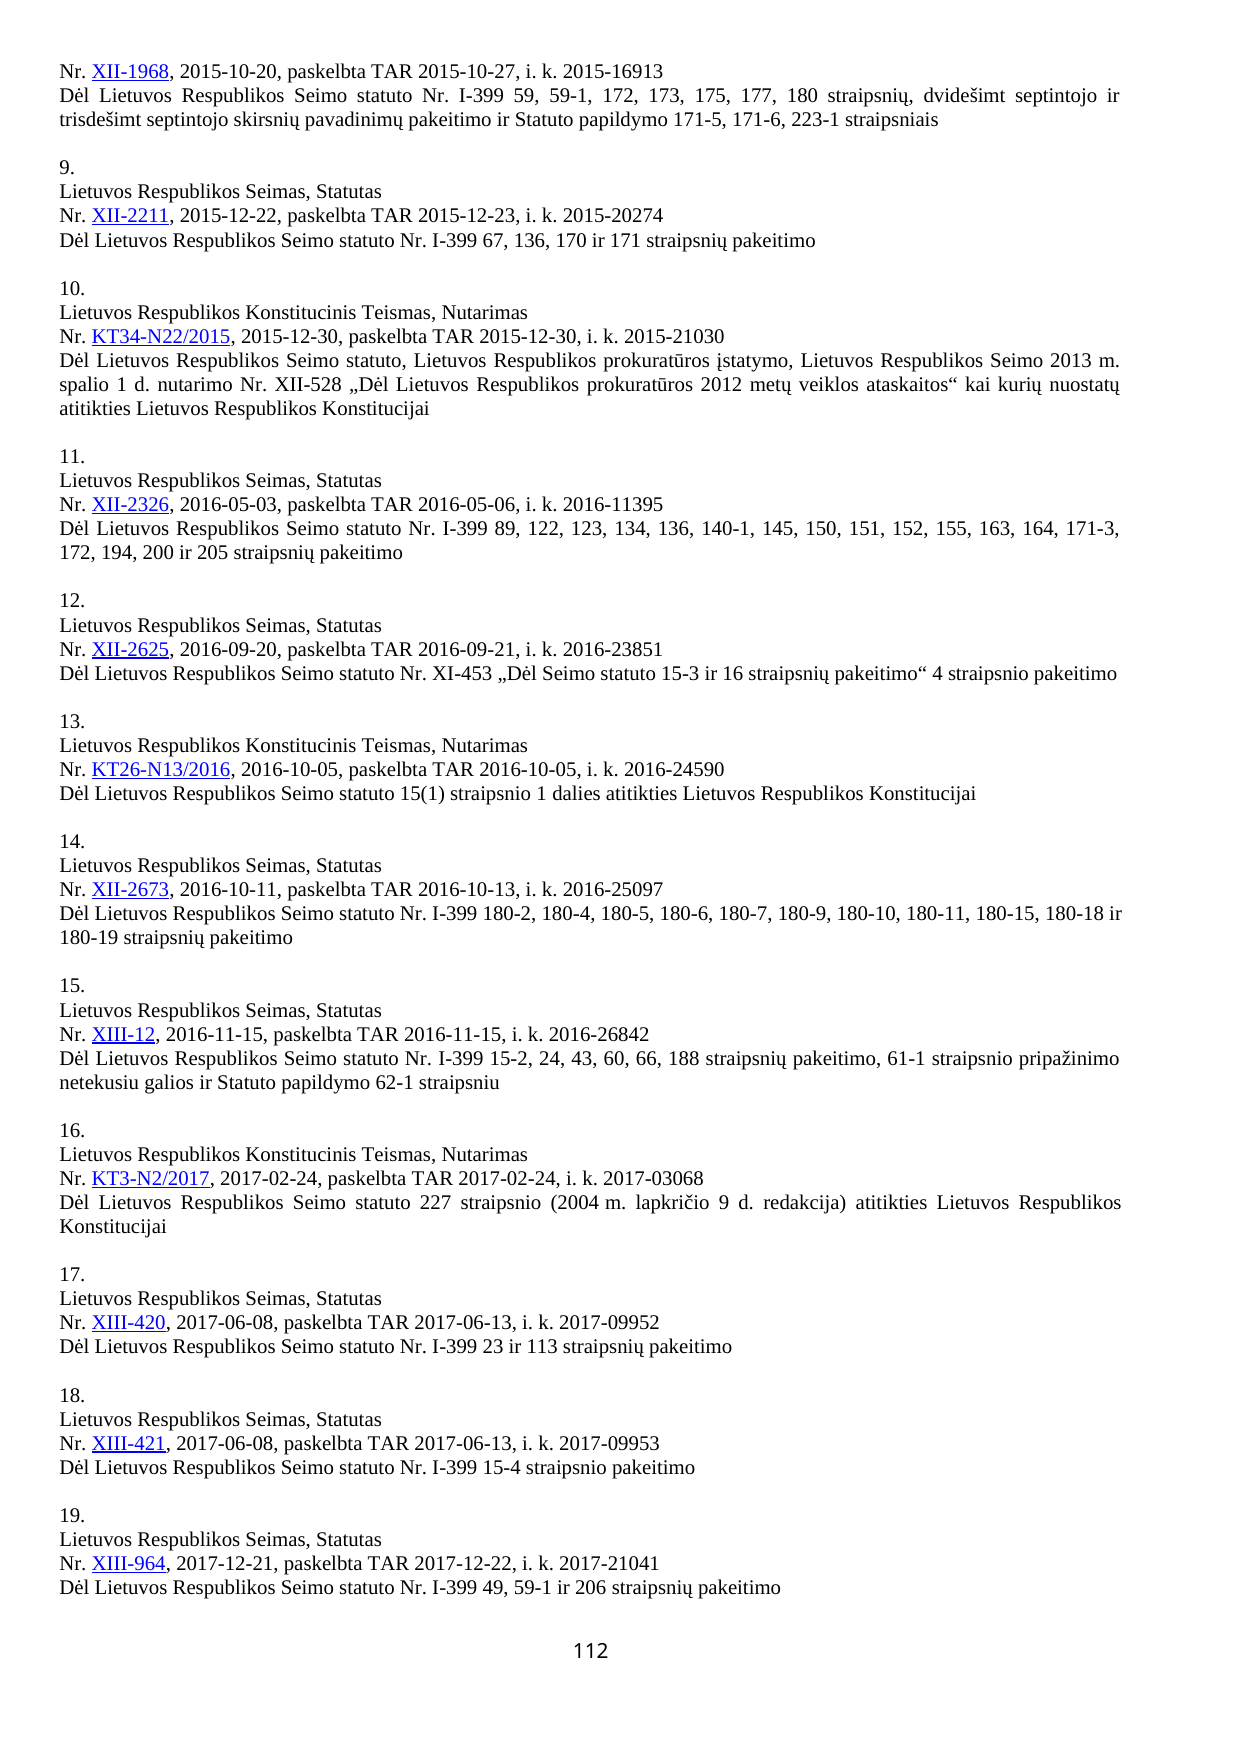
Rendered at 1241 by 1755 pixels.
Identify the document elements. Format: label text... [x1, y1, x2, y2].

text Lietuvos Respublikos Seimas, Statutas [59, 1527, 1122, 1551]
text Dėl Lietuvos Respublikos Seimo statuto Nr. I-399 180-2, 180-4, 180-5, 180-6, 180-7, 180-9, 180-10, 180-11, 180-15, 180-18 ir 180-19 straipsnių pakeitimo [59, 901, 1122, 949]
text Nr. XII-2625, 2016-09-20, paskelbta TAR 2016-09-21, i. k. 2016-23851 [59, 637, 1122, 661]
text Lietuvos Respublikos Konstitucinis Teismas, Nutarimas [59, 733, 1122, 757]
text Nr. XIII-964, 2017-12-21, paskelbta TAR 2017-12-22, i. k. 2017-21041 [59, 1551, 1122, 1575]
text Lietuvos Respublikos Konstitucinis Teismas, Nutarimas [59, 1142, 1122, 1166]
text Dėl Lietuvos Respublikos Seimo statuto Nr. I-399 89, 122, 123, 134, 136, 140-1, 145, 150, 151, 152, 155, 163, 164, 171-3, 172, 194, 200 ir 205 straipsnių pakeitimo [59, 516, 1122, 564]
text 11. [59, 444, 1122, 468]
text 10. [59, 276, 1122, 300]
text 12. [59, 588, 1122, 612]
text Dėl Lietuvos Respublikos Seimo statuto Nr. XI-453 „Dėl Seimo statuto 15-3 ir 16 straipsnių pakeitimo“ 4 straipsnio pakeitimo [59, 661, 1122, 685]
text 19. [59, 1503, 1122, 1527]
text Nr. XIII-12, 2016-11-15, paskelbta TAR 2016-11-15, i. k. 2016-26842 [59, 1022, 1122, 1046]
text Nr. KT34-N22/2015, 2015-12-30, paskelbta TAR 2015-12-30, i. k. 2015-21030 [59, 324, 1122, 348]
text 13. [59, 709, 1122, 733]
text Dėl Lietuvos Respublikos Seimo statuto Nr. I-399 15-4 straipsnio pakeitimo [59, 1455, 1122, 1479]
text Dėl Lietuvos Respublikos Seimo statuto Nr. I-399 67, 136, 170 ir 171 straipsnių pakeitimo [59, 227, 1122, 252]
text Dėl Lietuvos Respublikos Seimo statuto 15(1) straipsnio 1 dalies atitikties Lietuvos Respublikos Konstitucijai [59, 781, 1122, 805]
text Dėl Lietuvos Respublikos Seimo statuto Nr. I-399 49, 59-1 ir 206 straipsnių pakeitimo [59, 1575, 1122, 1599]
text Dėl Lietuvos Respublikos Seimo statuto 227 straipsnio (2004 m. lapkričio 9 d. redakcija) atitikties Lietuvos Respublikos Konstitucijai [59, 1190, 1122, 1238]
text Lietuvos Respublikos Seimas, Statutas [59, 179, 1122, 203]
text 17. [59, 1262, 1122, 1286]
text 16. [59, 1118, 1122, 1142]
text Lietuvos Respublikos Konstitucinis Teismas, Nutarimas [59, 300, 1122, 324]
text 18. [59, 1382, 1122, 1407]
text Nr. XIII-421, 2017-06-08, paskelbta TAR 2017-06-13, i. k. 2017-09953 [59, 1431, 1122, 1455]
text Dėl Lietuvos Respublikos Seimo statuto Nr. I-399 15-2, 24, 43, 60, 66, 188 straipsnių pakeitimo, 61-1 straipsnio pripažinimo netekusiu galios ir Statuto papildymo 62-1 straipsniu [59, 1046, 1122, 1094]
text 14. [59, 829, 1122, 853]
text Nr. KT26-N13/2016, 2016-10-05, paskelbta TAR 2016-10-05, i. k. 2016-24590 [59, 757, 1122, 781]
text Dėl Lietuvos Respublikos Seimo statuto Nr. I-399 23 ir 113 straipsnių pakeitimo [59, 1334, 1122, 1358]
text Lietuvos Respublikos Seimas, Statutas [59, 612, 1122, 637]
text Nr. XII-1968, 2015-10-20, paskelbta TAR 2015-10-27, i. k. 2015-16913 [59, 59, 1122, 83]
text Nr. KT3-N2/2017, 2017-02-24, paskelbta TAR 2017-02-24, i. k. 2017-03068 [59, 1166, 1122, 1190]
text Lietuvos Respublikos Seimas, Statutas [59, 1407, 1122, 1431]
text Nr. XII-2673, 2016-10-11, paskelbta TAR 2016-10-13, i. k. 2016-25097 [59, 877, 1122, 901]
text Dėl Lietuvos Respublikos Seimo statuto Nr. I-399 59, 59-1, 172, 173, 175, 177, 180 straipsnių, dvidešimt septintojo ir trisdešimt septintojo skirsnių pavadinimų pakeitimo ir Statuto papildymo 171-5, 171-6, 223-1 straipsniais [59, 83, 1122, 131]
text 15. [59, 973, 1122, 997]
text Lietuvos Respublikos Seimas, Statutas [59, 853, 1122, 877]
text Nr. XII-2211, 2015-12-22, paskelbta TAR 2015-12-23, i. k. 2015-20274 [59, 203, 1122, 227]
text Dėl Lietuvos Respublikos Seimo statuto, Lietuvos Respublikos prokuratūros įstatymo, Lietuvos Respublikos Seimo 2013 m. spalio 1 d. nutarimo Nr. XII-528 „Dėl Lietuvos Respublikos prokuratūros 2012 metų veiklos ataskaitos“ kai kurių nuostatų atitikties Lietuvos Respublikos Konstitucijai [59, 348, 1122, 420]
text Lietuvos Respublikos Seimas, Statutas [59, 997, 1122, 1022]
text Nr. XII-2326, 2016-05-03, paskelbta TAR 2016-05-06, i. k. 2016-11395 [59, 492, 1122, 516]
text Lietuvos Respublikos Seimas, Statutas [59, 468, 1122, 492]
text Nr. XIII-420, 2017-06-08, paskelbta TAR 2017-06-13, i. k. 2017-09952 [59, 1310, 1122, 1334]
text 9. [59, 155, 1122, 179]
text Lietuvos Respublikos Seimas, Statutas [59, 1286, 1122, 1310]
